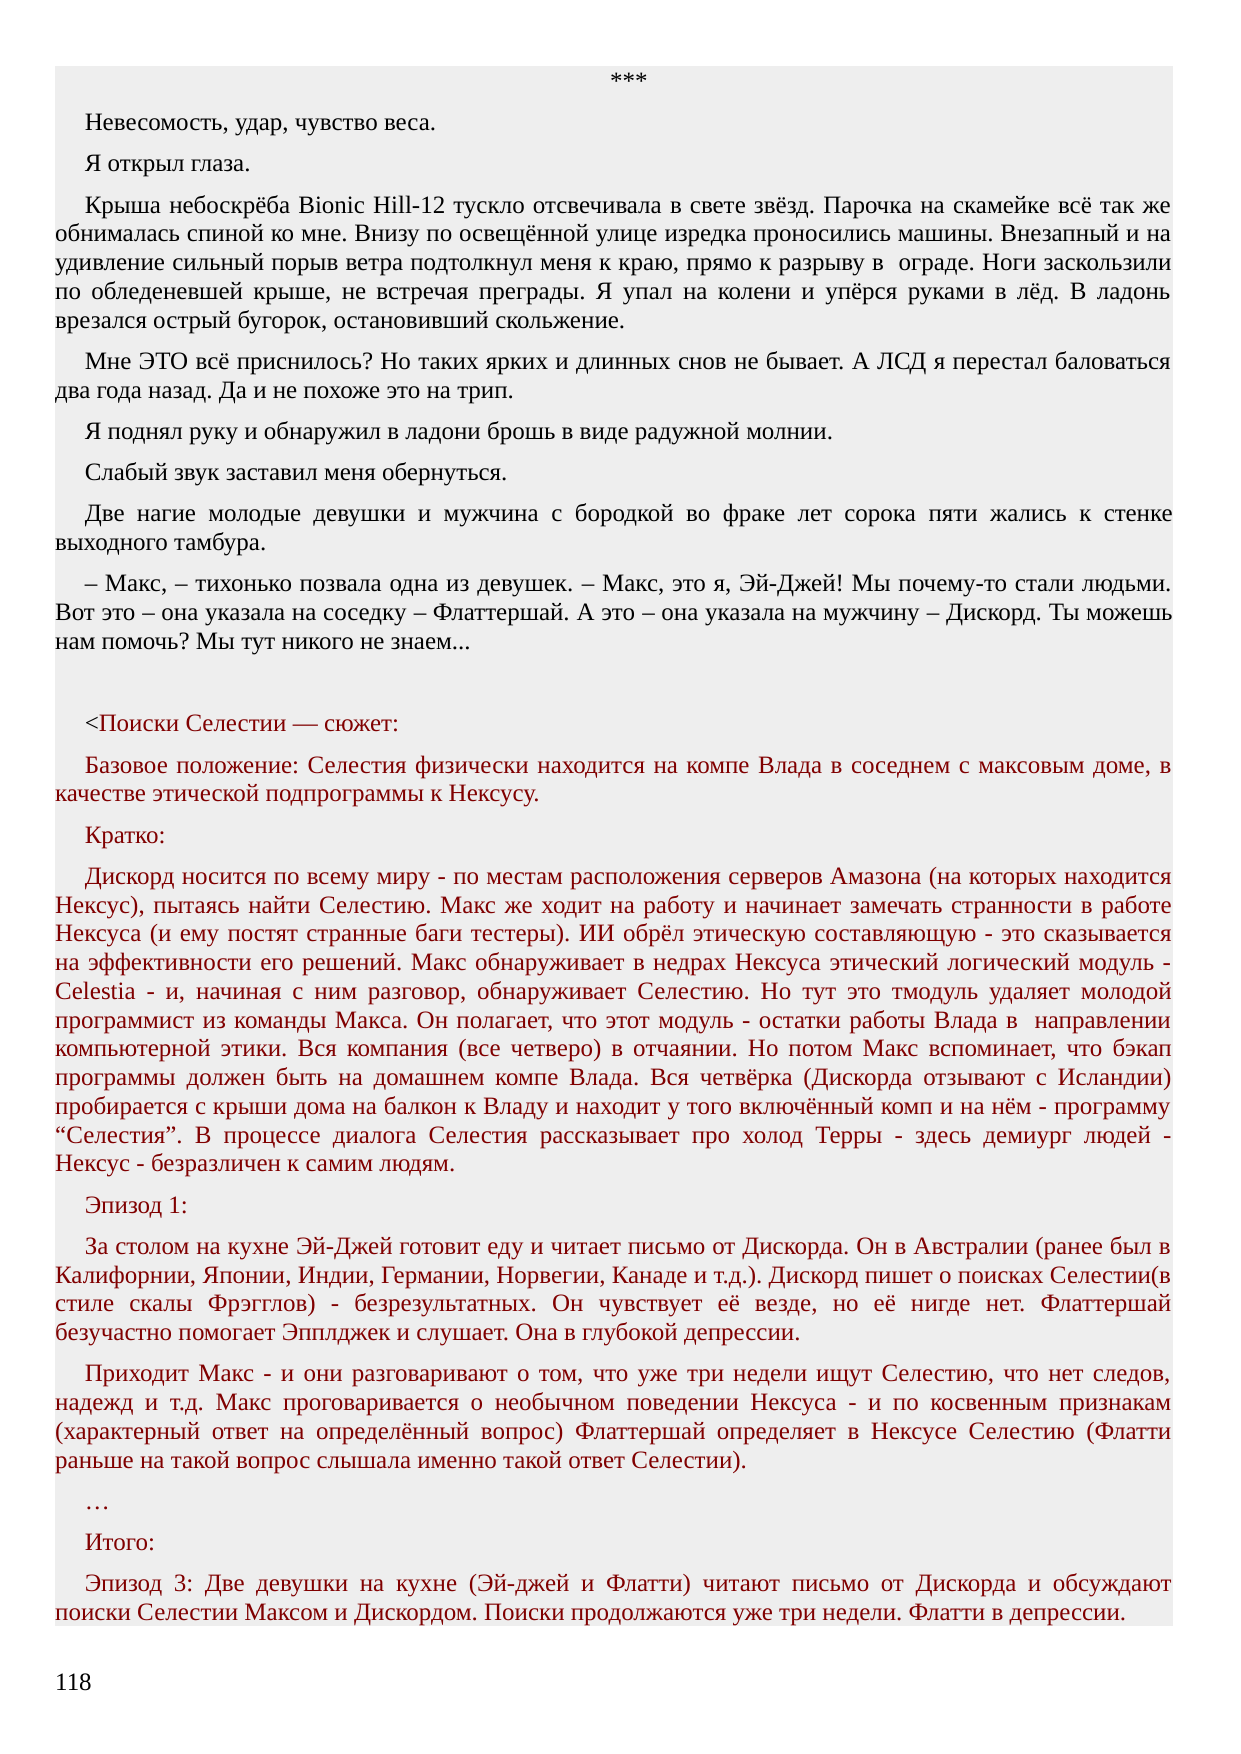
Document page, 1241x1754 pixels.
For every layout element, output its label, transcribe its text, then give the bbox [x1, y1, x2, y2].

text Мне ЭТО всё приснилось? Но таких ярких и длинных снов не бывает. А ЛСД я перестал баловаться два года назад. Да и не похоже это на трип. [55, 346, 1173, 403]
text Эпизод 1: [55, 1190, 1173, 1218]
text – Макс, – тихонько позвала одна из девушек. – Макс, это я, Эй-Джей! Мы почему-то стали людьми. Вот это – она указала на соседку – Флаттершай. А это – она указала на мужчину – Дискорд. Ты можешь нам помочь? Мы тут никого не знаем... [55, 568, 1173, 655]
text Я открыл глаза. [55, 148, 1173, 177]
text Эпизод 3: Две девушки на кухне (Эй-джей и Флатти) читают письмо от Дискорда и обсуждают поиски Селестии Максом и Дискордом. Поиски продолжаются уже три недели. Флатти в депрессии. [55, 1568, 1173, 1626]
text Приходит Макс - и они разговаривают о том, что уже три недели ищут Селестию, что нет следов, надежд и т.д. Макс проговаривается о необычном поведении Нексуса - и по косвенным признакам (характерный ответ на определённый вопрос) Флаттершай определяет в Нексусе Селестию (Флатти раньше на такой вопрос слышала именно такой ответ Селестии). [55, 1358, 1173, 1473]
text Крыша небоскрёба Bionic Hill-12 тускло отсвечивала в свете звёзд. Парочка на скамейке всё так же обнималась спиной ко мне. Внизу по освещённой улице изредка проносились машины. Внезапный и на удивление сильный порыв ветра подтолкнул меня к краю, прямо к разрыву в ограде. Ноги заскользили по обледеневшей крыше, не встречая преграды. Я упал на колени и упёрся руками в лёд. В ладонь врезался острый бугорок, остановивший скольжение. [55, 190, 1173, 333]
text Две нагие молодые девушки и мужчина с бородкой во фраке лет сорока пяти жались к стенке выходного тамбура. [55, 498, 1173, 556]
text Итого: [55, 1527, 1173, 1556]
text <Поиски Селестии — сюжет: [55, 708, 1173, 737]
text Базовое положение: Селестия физически находится на компе Влада в соседнем с максовым доме, в качестве этической подпрограммы к Нексусу. [55, 750, 1173, 807]
text Слабый звук заставил меня обернуться. [55, 457, 1173, 486]
text Невесомость, удар, чувство веса. [55, 107, 1173, 136]
text Я поднял руку и обнаружил в ладони брошь в виде радужной молнии. [55, 416, 1173, 445]
text Кратко: [55, 820, 1173, 848]
text Дискорд носится по всему миру - по местам расположения серверов Амазона (на которых находится Нексус), пытаясь найти Селестию. Макс же ходит на работу и начинает замечать странности в работе Нексуса (и ему постят странные баги тестеры). ИИ обрёл этическую составляющую - это сказывается на эффективности его решений. Макс обнаруживает в недрах Нексуса этический логический модуль - Celestia - и, начиная с ним разговор, обнаруживает Селестию. Но тут это тмодуль удаляет молодой программист из команды Макса. Он полагает, что этот модуль - остатки работы Влада в направлении компьютерной этики. Вся компания (все четверо) в отчаянии. Но потом Макс вспоминает, что бэкап программы должен быть на домашнем компе Влада. Вся четвёрка (Дискорда отзывают с Исландии) пробирается с крыши дома на балкон к Владу и находит у того включённый комп и на нём - программу “Селестия”. В процессе диалога Селестия рассказывает про холод Терры - здесь демиург людей - Нексус - безразличен к самим людям. [55, 861, 1173, 1177]
text За столом на кухне Эй-Джей готовит еду и читает письмо от Дискорда. Он в Австралии (ранее был в Калифорнии, Японии, Индии, Германии, Норвегии, Канаде и т.д.). Дискорд пишет о поисках Селестии(в стиле скалы Фрэгглов) - безрезультатных. Он чувствует её везде, но её нигде нет. Флаттершай безучастно помогает Эпплджек и слушает. Она в глубокой депрессии. [55, 1231, 1173, 1346]
text *** [55, 66, 1173, 95]
text … [55, 1486, 1173, 1515]
